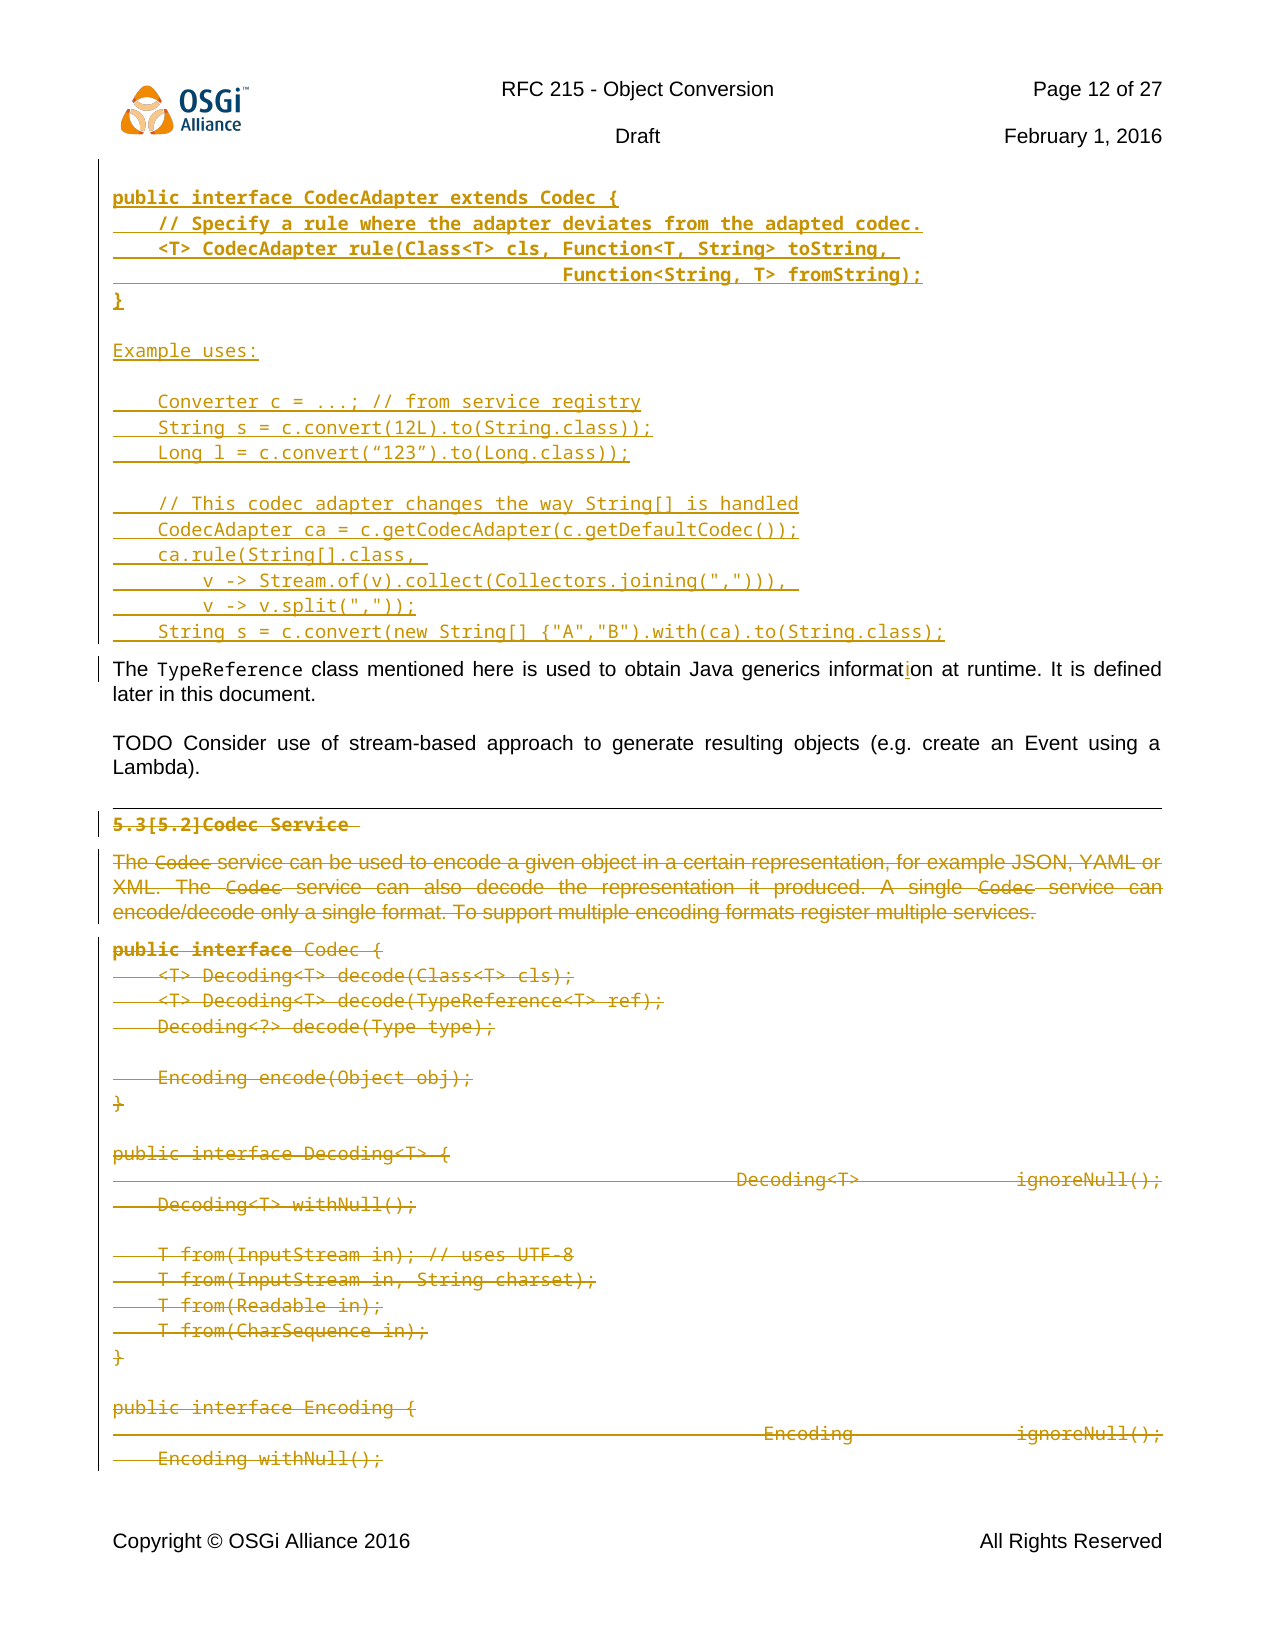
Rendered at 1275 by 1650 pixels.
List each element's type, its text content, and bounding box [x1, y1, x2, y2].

text String s = c.convert(new String[] {"A","B").with(ca).to(String.class); [112, 618, 1162, 644]
text public interface CodecAdapter extends Codec { [112, 184, 1162, 210]
text CodecAdapter ca = c.getCodecAdapter(c.getDefaultCodec()); [112, 516, 1162, 542]
text Function<String, T> fromString); [112, 261, 1162, 287]
text // This codec adapter changes the way String[] is handled [112, 491, 1162, 516]
text } [112, 287, 1162, 312]
text v -> Stream.of(v).collect(Collectors.joining(","))), [112, 567, 1162, 593]
text <T> CodecAdapter rule(Class<T> cls, Function<T, String> toString, [112, 236, 1162, 261]
text Converter c = ...; // from service registry [112, 389, 1162, 414]
picture [113, 78, 257, 142]
text v -> v.split(",")); [112, 593, 1162, 618]
text String s = c.convert(12L).to(String.class)); [112, 414, 1162, 440]
text Long l = c.convert(“123”).to(Long.class)); [112, 440, 1162, 465]
text Example uses: [112, 338, 1162, 363]
text ca.rule(String[].class, [112, 542, 1162, 567]
text TODO Consider use of stream-based approach to generate resulting objects (e.g. create an Event using a Lambda). [112, 731, 1162, 779]
text The TypeReference class mentioned here is used to obtain Java generics information at runtime. It is defined later in this document. [112, 656, 1162, 706]
text // Specify a rule where the adapter deviates from the adapted codec. [112, 210, 1162, 236]
